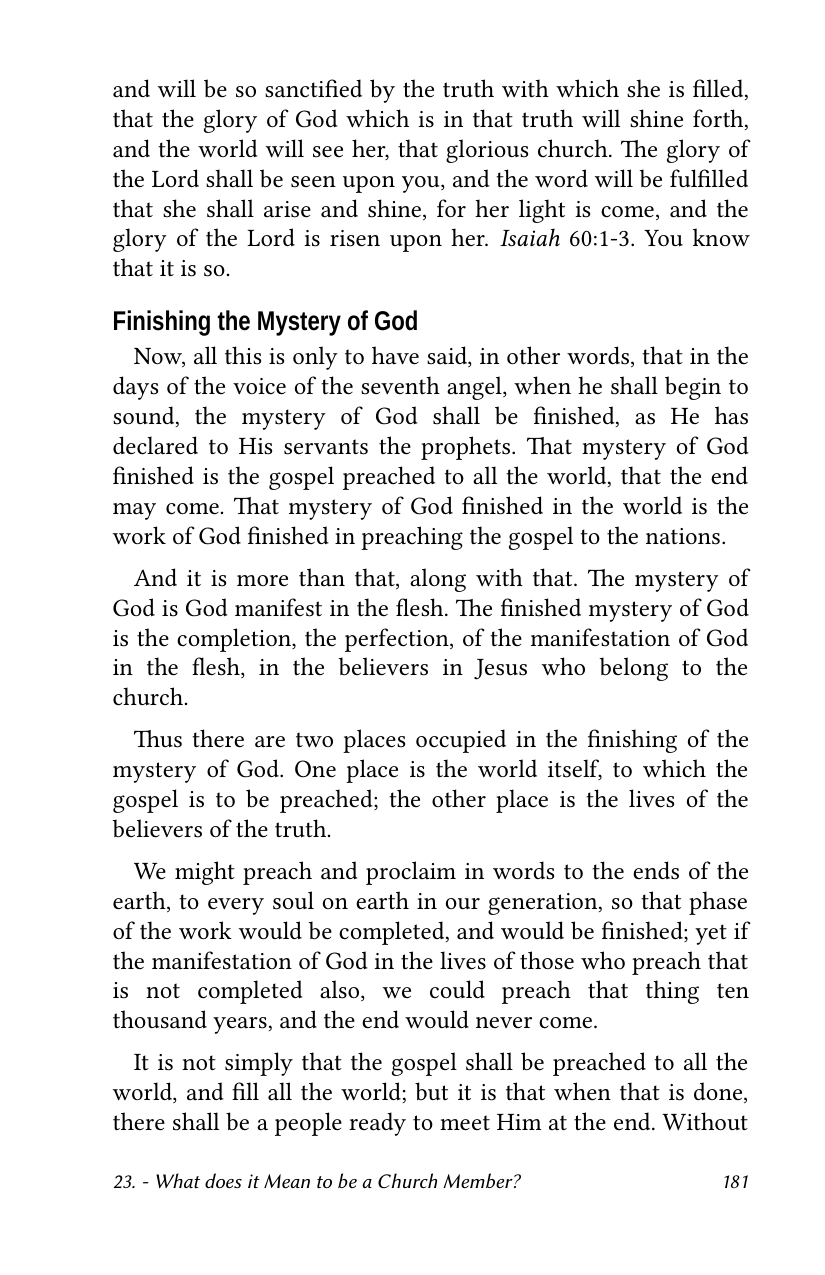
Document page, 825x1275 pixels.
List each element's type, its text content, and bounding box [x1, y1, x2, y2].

text And it is more than that, along with that. The mystery of God is God manifest in the flesh. The finished mystery of God is the completion, the perfection, of the manifestation of God in the flesh, in the believers in Jesus who belong to the church. [112, 564, 750, 712]
text and will be so sanctified by the truth with which she is filled, that the glory of God which is in that truth will shine forth, and the world will see her, that glorious church. The glory of the Lord shall be seen upon you, and the word will be fulfilled that she shall arise and shine, for her light is come, and the glory of the Lord is risen upon her. Isaiah 60:1-3. You know that it is so. [112, 75, 750, 283]
text Thus there are two places occupied in the finishing of the mystery of God. One place is the world itself, to which the gospel is to be preached; the other place is the lives of the believers of the truth. [112, 725, 750, 843]
text It is not simply that the gospel shall be preached to all the world, and fill all the world; but it is that when that is done, there shall be a people ready to meet Him at the end. Without [112, 1048, 750, 1137]
text Now, all this is only to have said, in other words, that in the days of the voice of the seventh angel, when he shall begin to sound, the mystery of God shall be finished, as He has declared to His servants the prophets. That mystery of God finished is the gospel preached to all the world, that the end may come. That mystery of God finished in the world is the work of God finished in preaching the gospel to the nations. [112, 342, 750, 550]
text We might preach and proclaim in words to the ends of the earth, to every soul on earth in our generation, so that phase of the work would be completed, and would be finished; yet if the manifestation of God in the lives of those who preach that is not completed also, we could preach that thing ten thousand years, and the end would never come. [112, 857, 750, 1035]
subtitle Finishing the Mystery of God [112, 305, 750, 336]
